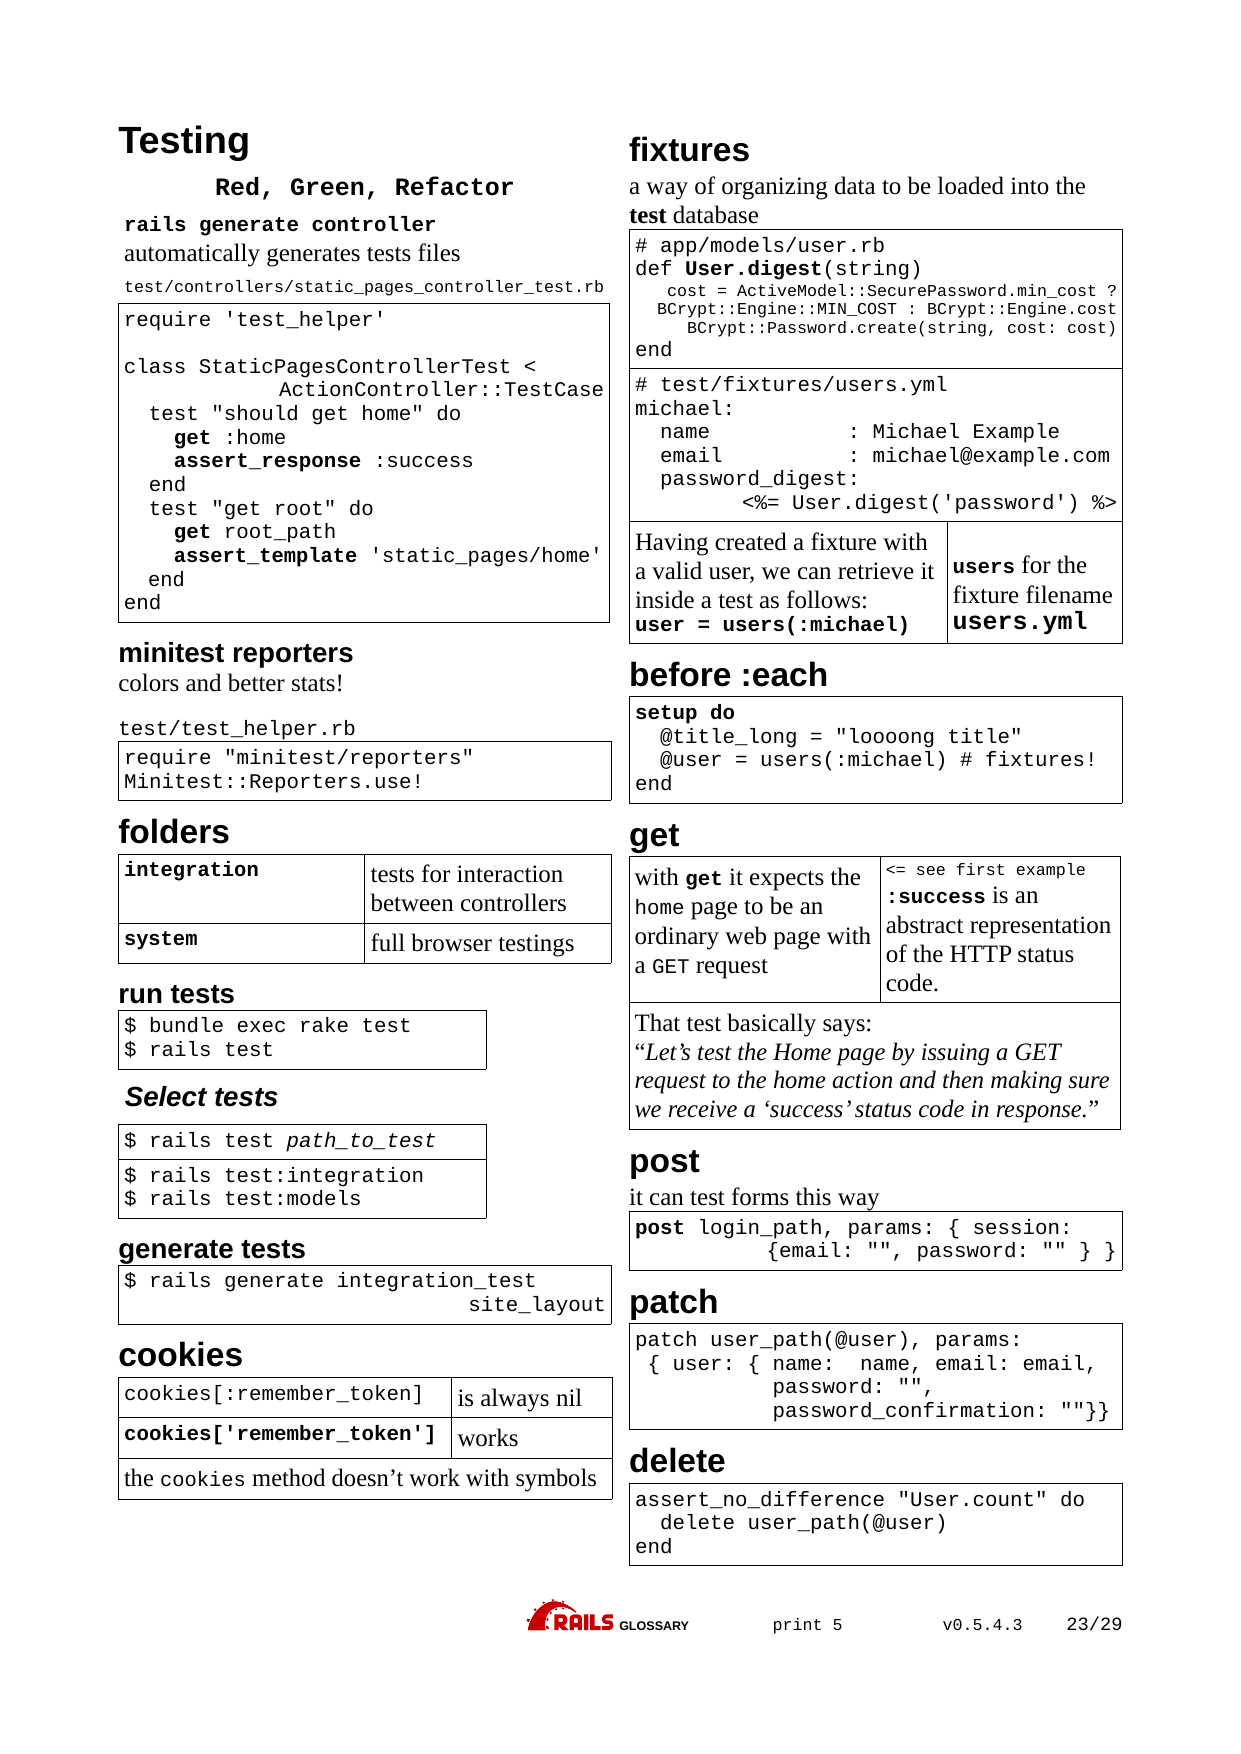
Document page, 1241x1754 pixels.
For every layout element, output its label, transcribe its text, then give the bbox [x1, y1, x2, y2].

table_cell system [119, 924, 364, 963]
table_header setup do @title_long = "loooong title" @user = users(:michael) # fixtures! end [630, 697, 1122, 802]
table_header tests for interaction between controllers [365, 855, 611, 922]
table_header assert_no_difference "User.count" do delete user_path(@user) end [630, 1484, 1122, 1565]
subtitle before :each [629, 655, 1122, 693]
subtitle folders [118, 812, 611, 851]
subtitle generate tests [118, 1233, 611, 1264]
text test/test_helper.rb [118, 717, 611, 741]
table_header cookies[:remember_token] [119, 1378, 451, 1417]
table_header # app/models/user.rb def User.digest(string) cost = ActiveModel::SecurePassword.min_cost ? BCrypt::Engine::MIN_COST : BCrypt::Engine.cost BCrypt::Password.create(string, cost: cost) end [630, 230, 1122, 368]
subtitle run tests [118, 978, 611, 1009]
table_header integration [119, 855, 364, 922]
table_cell the cookies method doesn’t work with symbols [119, 1459, 612, 1499]
table_header post login_path, params: { session: {email: "", password: "" } } [630, 1212, 1122, 1270]
table_cell test/controllers/static_pages_controller_test.rb [118, 273, 611, 303]
table_header require 'test_helper' class StaticPagesControllerTest < ActionController::TestCase test "should get home" do get :home assert_response :success end test "get root" do get root_path assert_template 'static_pages/home' end end [119, 304, 609, 622]
text it can test forms this way [629, 1182, 1122, 1211]
subtitle patch [629, 1282, 1122, 1320]
subtitle minitest reporters [118, 637, 611, 668]
table_cell # test/fixtures/users.yml michael: name : Michael Example email : michael@example.com password_digest: <%= User.digest('password') %> [630, 369, 1122, 521]
table_cell full browser testings [365, 924, 611, 963]
subtitle Testing [118, 118, 611, 162]
table_cell cookies['remember_token'] [119, 1418, 451, 1457]
table_header require "minitest/reporters" Minitest::Reporters.use! [119, 742, 611, 800]
table_cell Having created a fixture with a valid user, we can retrieve it inside a test as follows: user = users(:michael) [630, 522, 947, 643]
text Red, Green, Refactor [118, 174, 611, 203]
table_header with get it expects the home page to be an ordinary web page with a GET request [630, 857, 880, 1002]
subtitle delete [629, 1441, 1122, 1480]
subtitle post [629, 1141, 1122, 1179]
table_cell $ rails test path_to_test [119, 1125, 486, 1159]
table_header <= see first example :success is an abstract representation of the HTTP status code. [881, 857, 1120, 1002]
text colors and better stats! [118, 668, 611, 697]
table_cell $ rails test:integration $ rails test:models [119, 1160, 486, 1218]
table_header $ rails generate integration_test site_layout [119, 1266, 611, 1323]
table_header patch user_path(@user), params: { user: { name: name, email: email, password: "", password_confirmation: ""}} [630, 1324, 1122, 1429]
table_cell Select tests [118, 1070, 486, 1124]
table_cell That test basically says: “Let’s test the Home page by issuing a GET request to the home action and then making sure we receive a ‘success’ status code in response.” [630, 1003, 1120, 1129]
table_header is always nil [452, 1378, 612, 1417]
subtitle cookies [118, 1335, 611, 1374]
subtitle get [629, 814, 1122, 853]
table_cell works [452, 1418, 612, 1457]
subtitle fixtures [629, 130, 1122, 168]
table_cell users for the fixture filename users.yml [948, 522, 1122, 643]
text a way of organizing data to be loaded into the test database [629, 171, 1122, 229]
table_header $ bundle exec rake test $ rails test [119, 1011, 486, 1068]
table_header rails generate controller automatically generates tests files [118, 203, 481, 272]
table_header [481, 203, 611, 272]
